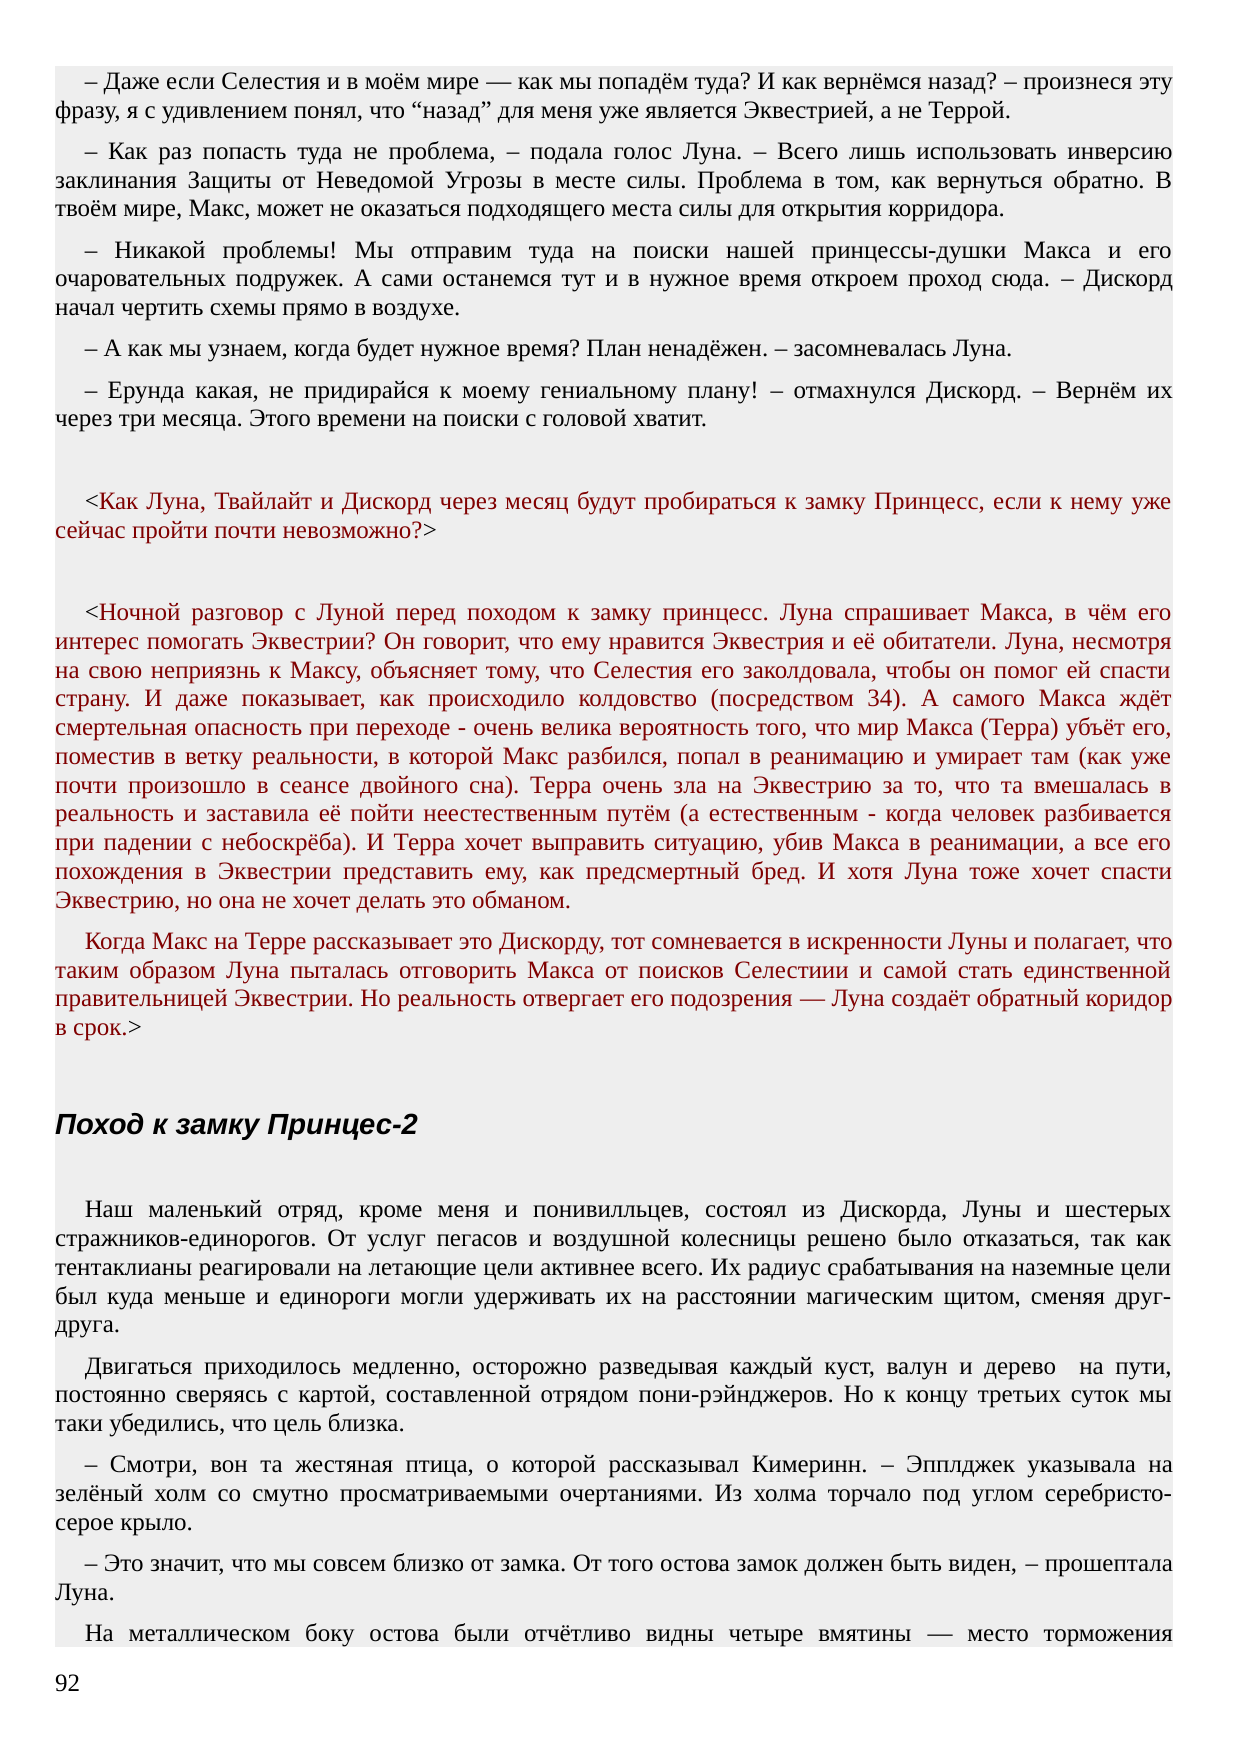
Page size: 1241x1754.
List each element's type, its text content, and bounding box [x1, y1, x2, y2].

text Когда Макс на Терре рассказывает это Дискорду, тот сомневается в искренности Луны и полагает, что таким образом Луна пыталась отговорить Макса от поисков Селестиии и самой стать единственной правительницей Эквестрии. Но реальность отвергает его подозрения — Луна создаёт обратный коридор в срок.> [55, 926, 1173, 1041]
text – Это значит, что мы совсем близко от замка. От того остова замок должен быть виден, – прошептала Луна. [55, 1548, 1173, 1606]
subtitle Поход к замку Принцес-2 [55, 1107, 1173, 1141]
text Двигаться приходилось медленно, осторожно разведывая каждый куст, валун и дерево на пути, постоянно сверяясь с картой, составленной отрядом пони-рэйнджеров. Но к концу третьих суток мы таки убедились, что цель близка. [55, 1351, 1173, 1437]
text <Как Луна, Твайлайт и Дискорд через месяц будут пробираться к замку Принцесс, если к нему уже сейчас пройти почти невозможно?> [55, 486, 1173, 543]
text Наш маленький отряд, кроме меня и понивилльцев, состоял из Дискорда, Луны и шестерых стражников-единорогов. От услуг пегасов и воздушной колесницы решено было отказаться, так как тентаклианы реагировали на летающие цели активнее всего. Их радиус срабатывания на наземные цели был куда меньше и единороги могли удерживать их на расстоянии магическим щитом, сменяя друг-друга. [55, 1194, 1173, 1338]
text – Никакой проблемы! Мы отправим туда на поиски нашей принцессы-душки Макса и его очаровательных подружек. А сами останемся тут и в нужное время откроем проход сюда. – Дискорд начал чертить схемы прямо в воздухе. [55, 235, 1173, 321]
text <Ночной разговор с Луной перед походом к замку принцесс. Луна спрашивает Макса, в чём его интерес помогать Эквестрии? Он говорит, что ему нравится Эквестрия и её обитатели. Луна, несмотря на свою неприязнь к Максу, объясняет тому, что Селестия его заколдовала, чтобы он помог ей спасти страну. И даже показывает, как происходило колдовство (посредством 34). А самого Макса ждёт смертельная опасность при переходе - очень велика вероятность того, что мир Макса (Терра) убъёт его, поместив в ветку реальности, в которой Макс разбился, попал в реанимацию и умирает там (как уже почти произошло в сеансе двойного сна). Терра очень зла на Эквестрию за то, что та вмешалась в реальность и заставила её пойти неестественным путём (а естественным - когда человек разбивается при падении с небоскрёба). И Терра хочет выправить ситуацию, убив Макса в реанимации, а все его похождения в Эквестрии представить ему, как предсмертный бред. И хотя Луна тоже хочет спасти Эквестрию, но она не хочет делать это обманом. [55, 597, 1173, 913]
text – Смотри, вон та жестяная птица, о которой рассказывал Кимеринн. – Эпплджек указывала на зелёный холм со смутно просматриваемыми очертаниями. Из холма торчало под углом серебристо-серое крыло. [55, 1449, 1173, 1536]
text – А как мы узнаем, когда будет нужное время? План ненадёжен. – засомневалась Луна. [55, 333, 1173, 362]
text На металлическом боку остова были отчётливо видны четыре вмятины — место торможения [55, 1618, 1173, 1647]
text – Даже если Селестия и в моём мире — как мы попадём туда? И как вернёмся назад? – произнеся эту фразу, я с удивлением понял, что “назад” для меня уже является Эквестрией, а не Террой. [55, 66, 1173, 123]
text – Ерунда какая, не придирайся к моему гениальному плану! – отмахнулся Дискорд. – Вернём их через три месяца. Этого времени на поиски с головой хватит. [55, 375, 1173, 432]
text – Как раз попасть туда не проблема, – подала голос Луна. – Всего лишь использовать инверсию заклинания Защиты от Неведомой Угрозы в месте силы. Проблема в том, как вернуться обратно. В твоём мире, Макс, может не оказаться подходящего места силы для открытия корридора. [55, 136, 1173, 222]
